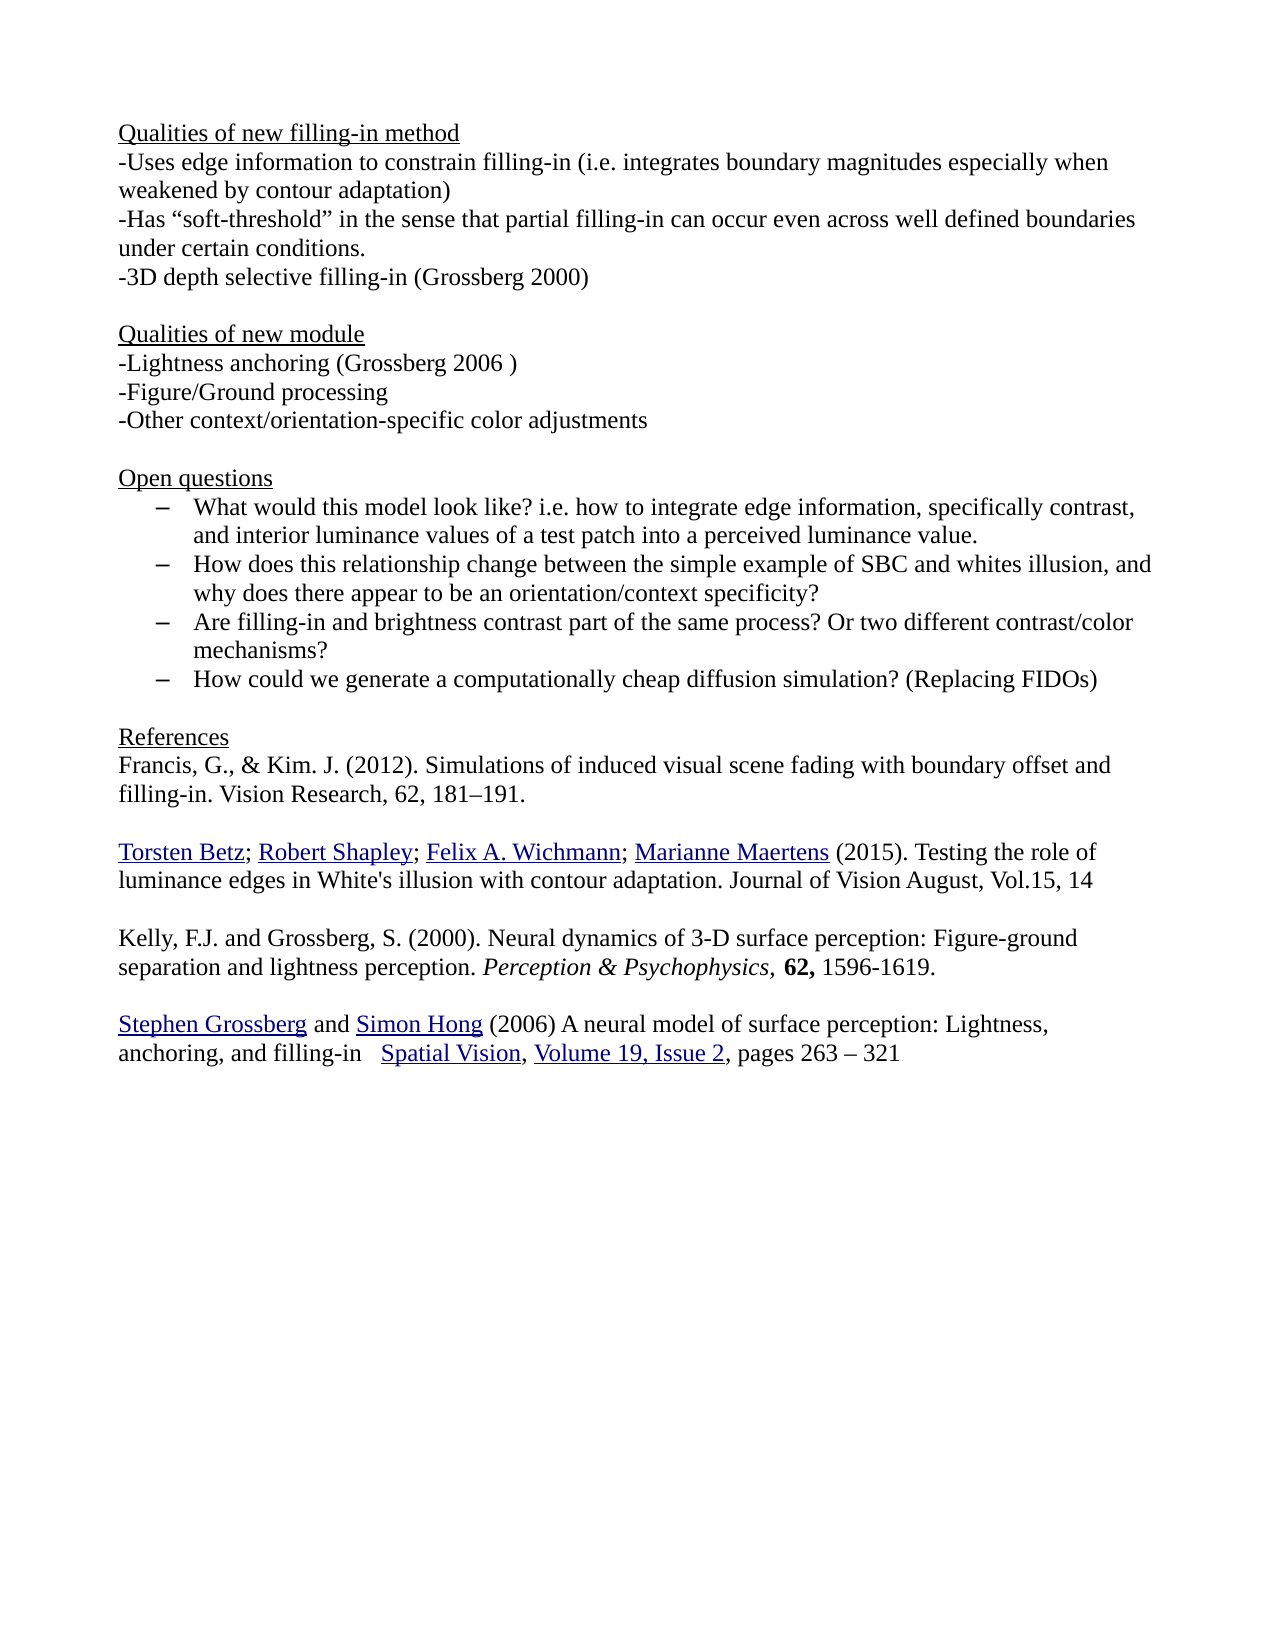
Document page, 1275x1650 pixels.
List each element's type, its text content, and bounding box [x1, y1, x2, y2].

text -Other context/orientation-specific color adjustments [118, 406, 1157, 434]
text References Francis, G., & Kim. J. (2012). Simulations of induced visual scene fading with boundary offset and filling-in. Vision Research, 62, 181–191. [118, 722, 1157, 837]
text Stephen Grossberg and Simon Hong (2006) A neural model of surface perception: Lightness, anchoring, and filling-in Spatial Vision, Volume 19, Issue 2, pages 263 – 321 [118, 1009, 1157, 1067]
text -3D depth selective filling-in (Grossberg 2000) [118, 262, 1157, 291]
list How could we generate a computationally cheap diffusion simulation? (Replacing FIDOs) [156, 664, 1157, 693]
text -Figure/Ground processing [118, 377, 1157, 406]
list Are filling-in and brightness contrast part of the same process? Or two different contrast/color mechanisms? [156, 607, 1157, 664]
text Kelly, F.J. and Grossberg, S. (2000). Neural dynamics of 3-D surface perception: Figure-ground separation and lightness perception. Perception & Psychophysics, 62, 1596-1619. [118, 923, 1157, 981]
text -Uses edge information to constrain filling-in (i.e. integrates boundary magnitudes especially when weakened by contour adaptation) [118, 147, 1157, 204]
text Qualities of new module [118, 319, 1157, 348]
list How does this relationship change between the simple example of SBC and whites illusion, and why does there appear to be an orientation/context specificity? [156, 549, 1157, 607]
text Torsten Betz; Robert Shapley; Felix A. Wichmann; Marianne Maertens (2015). Testing the role of luminance edges in White's illusion with contour adaptation. Journal of Vision August, Vol.15, 14 [118, 837, 1157, 923]
text -Has “soft-threshold” in the sense that partial filling-in can occur even across well defined boundaries under certain conditions. [118, 204, 1157, 262]
text Open questions [118, 463, 1157, 492]
list What would this model look like? i.e. how to integrate edge information, specifically contrast, and interior luminance values of a test patch into a perceived luminance value. [156, 492, 1157, 549]
text -Lightness anchoring (Grossberg 2006 ) [118, 348, 1157, 377]
text Qualities of new filling-in method [118, 118, 1157, 147]
